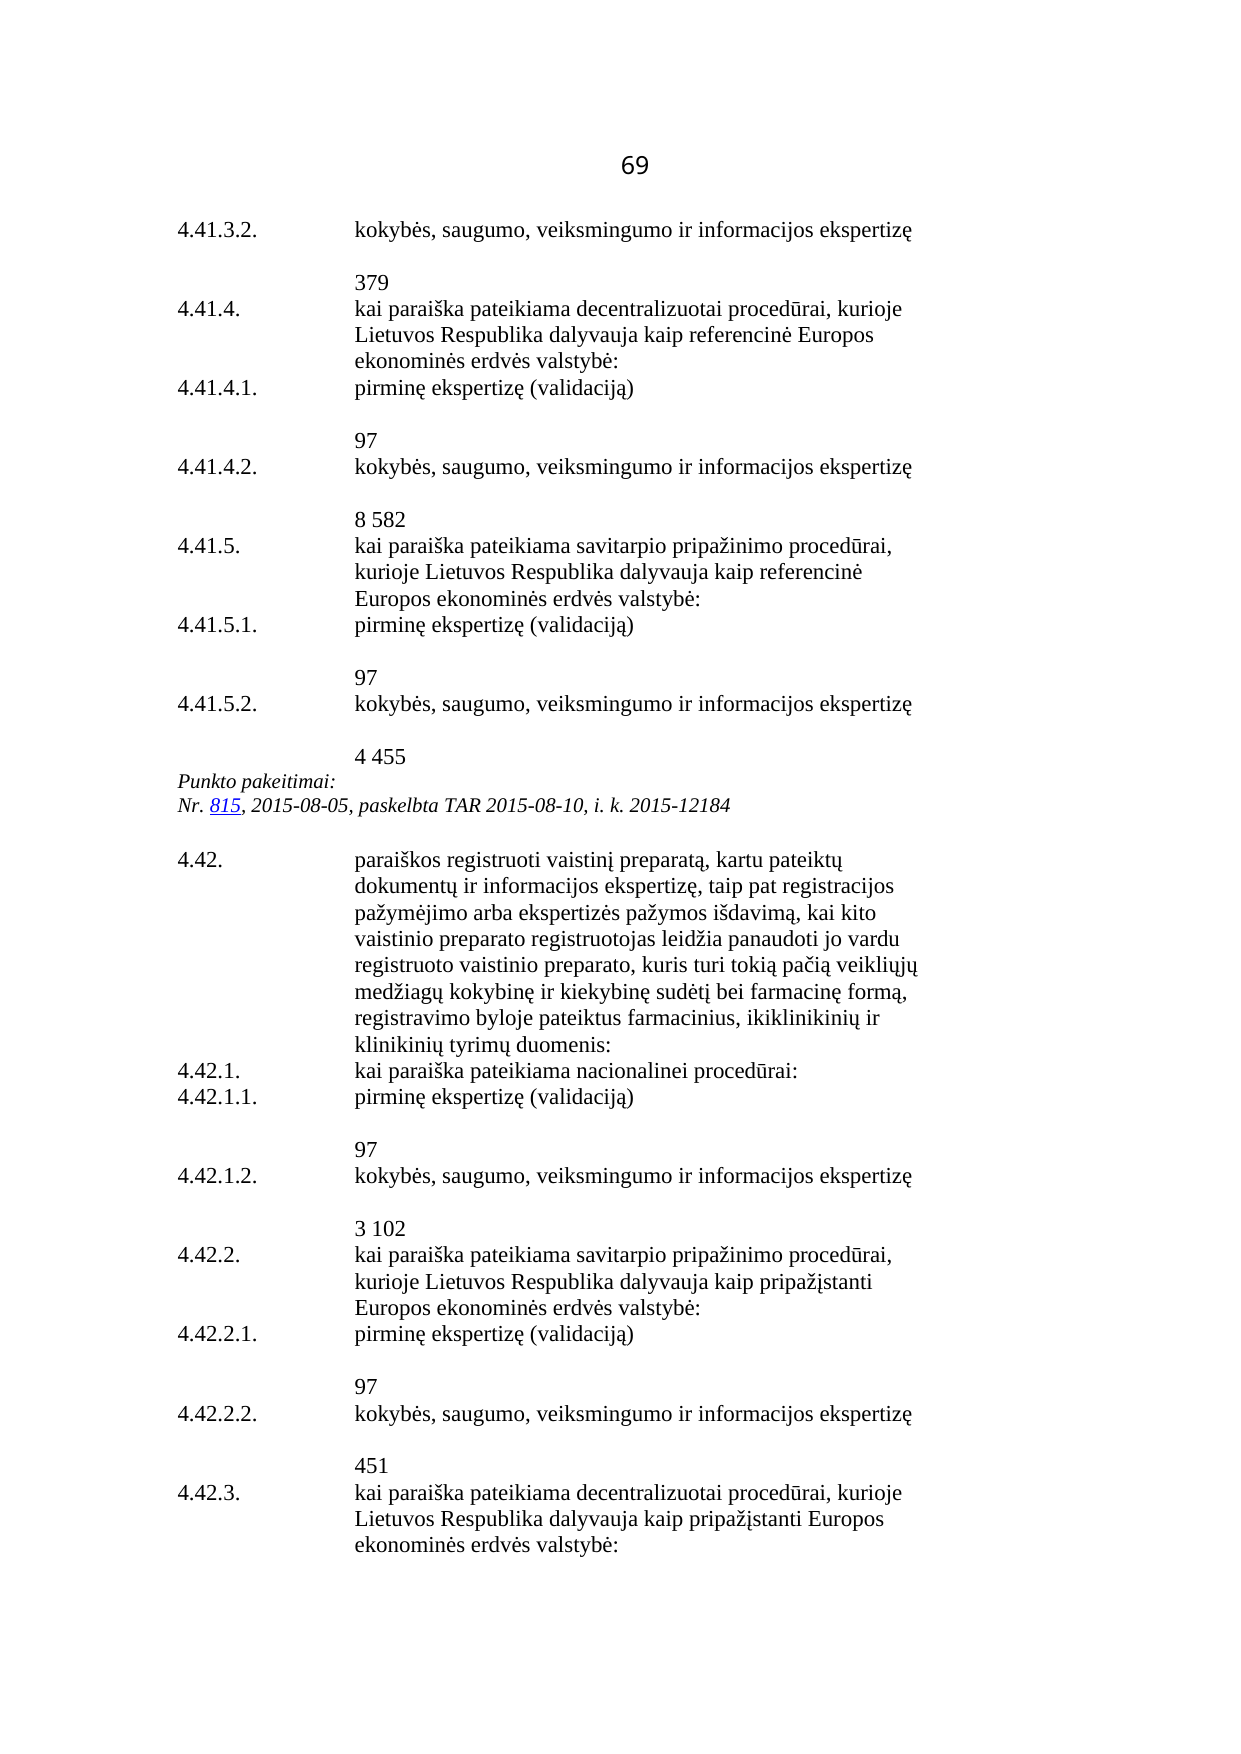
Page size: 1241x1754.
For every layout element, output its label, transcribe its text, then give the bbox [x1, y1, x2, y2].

text ekonominės erdvės valstybė: [354, 1531, 945, 1558]
text registruoto vaistinio preparato, kuris turi tokią pačią veikliųjų [354, 952, 945, 978]
text 4.41.5. kai paraiška pateikiama savitarpio pripažinimo procedūrai, [177, 532, 945, 558]
text registravimo byloje pateiktus farmacinius, ikiklinikinių ir [354, 1004, 945, 1031]
text 4.42.2.1. pirminę ekspertizę (validaciją) 97 [177, 1321, 945, 1399]
text Europos ekonominės erdvės valstybė: [354, 1294, 945, 1321]
text Nr. 815, 2015-08-05, paskelbta TAR 2015-08-10, i. k. 2015-12184 [177, 793, 1093, 817]
text 4.41.5.2. kokybės, saugumo, veiksmingumo ir informacijos ekspertizę 4 455 [177, 690, 945, 769]
text 4.42.2. kai paraiška pateikiama savitarpio pripažinimo procedūrai, [177, 1241, 945, 1268]
text Lietuvos Respublika dalyvauja kaip referencinė Europos [354, 321, 945, 348]
text dokumentų ir informacijos ekspertizę, taip pat registracijos [354, 872, 945, 899]
text Punkto pakeitimai: [177, 769, 1093, 793]
text kurioje Lietuvos Respublika dalyvauja kaip pripažįstanti [354, 1268, 945, 1294]
text 4.42.3. kai paraiška pateikiama decentralizuotai procedūrai, kurioje [177, 1479, 945, 1505]
text 4.41.4.1. pirminę ekspertizę (validaciją) 97 [177, 374, 945, 453]
text vaistinio preparato registruotojas leidžia panaudoti jo vardu [354, 925, 945, 952]
text ekonominės erdvės valstybė: [354, 348, 945, 374]
text medžiagų kokybinę ir kiekybinę sudėtį bei farmacinę formą, [354, 978, 945, 1004]
text 4.42. paraiškos registruoti vaistinį preparatą, kartu pateiktų [177, 846, 945, 872]
text 4.41.5.1. pirminę ekspertizę (validaciją) 97 [177, 611, 945, 690]
text 4.42.1. kai paraiška pateikiama nacionalinei procedūrai: [177, 1057, 945, 1083]
text 4.42.1.1. pirminę ekspertizę (validaciją) 97 [177, 1083, 945, 1162]
text 4.41.3.2. kokybės, saugumo, veiksmingumo ir informacijos ekspertizę 379 [177, 216, 945, 295]
text Lietuvos Respublika dalyvauja kaip pripažįstanti Europos [354, 1505, 945, 1531]
text 4.42.1.2. kokybės, saugumo, veiksmingumo ir informacijos ekspertizę 3 102 [177, 1162, 945, 1241]
text Europos ekonominės erdvės valstybė: [354, 585, 945, 611]
text klinikinių tyrimų duomenis: [354, 1031, 945, 1057]
text kurioje Lietuvos Respublika dalyvauja kaip referencinė [354, 558, 945, 585]
text pažymėjimo arba ekspertizės pažymos išdavimą, kai kito [354, 899, 945, 925]
text 4.41.4.2. kokybės, saugumo, veiksmingumo ir informacijos ekspertizę 8 582 [177, 453, 945, 532]
text 4.41.4. kai paraiška pateikiama decentralizuotai procedūrai, kurioje [177, 295, 945, 321]
text 4.42.2.2. kokybės, saugumo, veiksmingumo ir informacijos ekspertizę 451 [177, 1399, 945, 1479]
